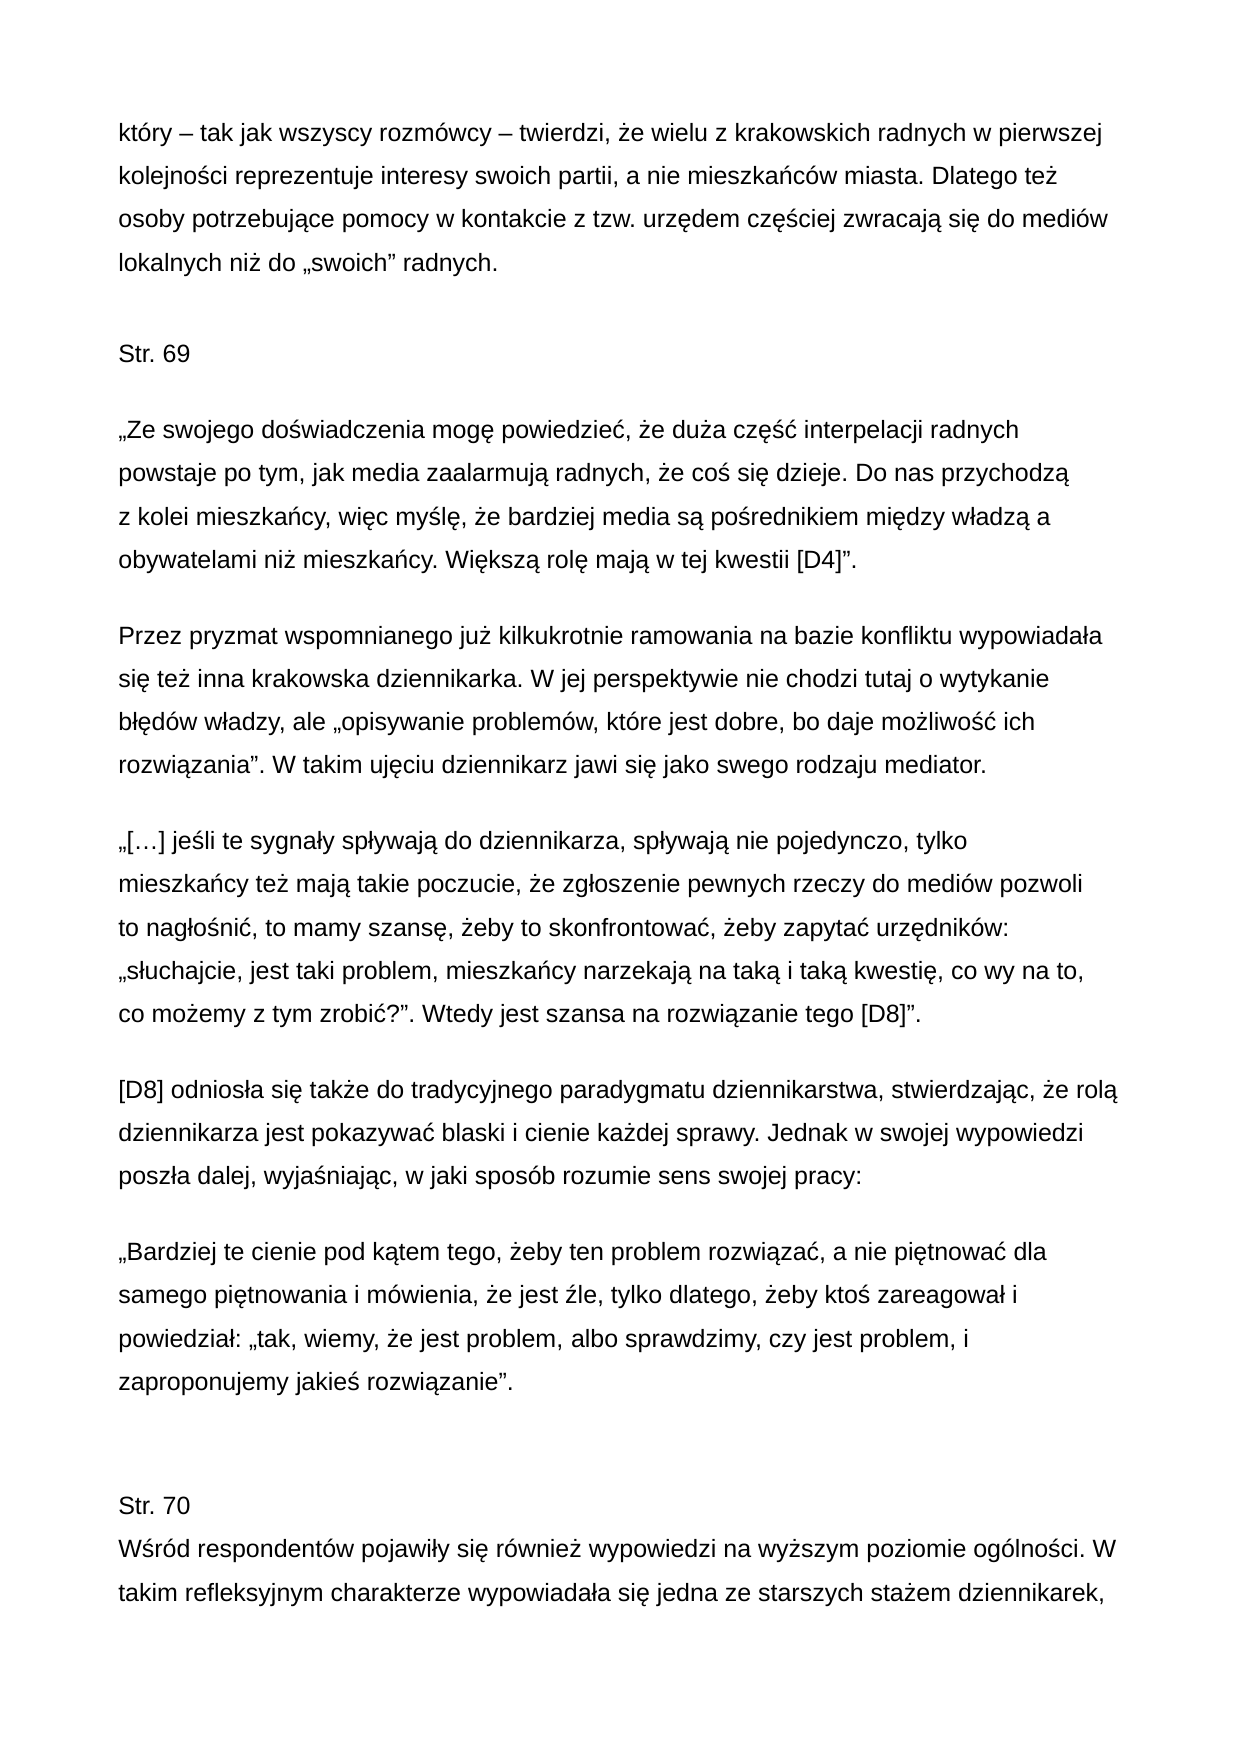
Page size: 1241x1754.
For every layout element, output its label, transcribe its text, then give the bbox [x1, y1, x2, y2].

text Str. 70 [118, 1491, 1122, 1520]
text który – tak jak wszyscy rozmówcy – twierdzi, że wielu z krakowskich radnych w pierwszej kolejności reprezentuje interesy swoich partii, a nie mieszkańców miasta. Dlatego też osoby potrzebujące pomocy w kontakcie z tzw. urzędem częściej zwracają się do mediów lokalnych niż do „swoich” radnych. [118, 118, 1122, 276]
text Przez pryzmat wspomnianego już kilkukrotnie ramowania na bazie konfliktu wypowiadała się też inna krakowska dziennikarka. W jej perspektywie nie chodzi tutaj o wytykanie błędów władzy, ale „opisywanie problemów, które jest dobre, bo daje możliwość ich rozwiązania”. W takim ujęciu dziennikarz jawi się jako swego rodzaju mediator. [118, 621, 1122, 779]
text „[…] jeśli te sygnały spływają do dziennikarza, spływają nie pojedynczo, tylko mieszkańcy też mają takie poczucie, że zgłoszenie pewnych rzeczy do mediów pozwoli to nagłośnić, to mamy szansę, żeby to skonfrontować, żeby zapytać urzędników: „słuchajcie, jest taki problem, mieszkańcy narzekają na taką i taką kwestię, co wy na to, co możemy z tym zrobić?”. Wtedy jest szansa na rozwiązanie tego [D8]”. [118, 793, 1122, 1061]
text „Ze swojego doświadczenia mogę powiedzieć, że duża część interpelacji radnych powstaje po tym, jak media zaalarmują radnych, że coś się dzieje. Do nas przychodzą z kolei mieszkańcy, więc myślę, że bardziej media są pośrednikiem między władzą a obywatelami niż mieszkańcy. Większą rolę mają w tej kwestii [D4]”. [118, 382, 1122, 606]
text Wśród respondentów pojawiły się również wypowiedzi na wyższym poziomie ogólności. W takim refleksyjnym charakterze wypowiadała się jedna ze starszych stażem dziennikarek, [118, 1534, 1122, 1606]
text Str. 69 [118, 339, 1122, 368]
text [D8] odniosła się także do tradycyjnego paradygmatu dziennikarstwa, stwierdzając, że rolą dziennikarza jest pokazywać blaski i cienie każdej sprawy. Jednak w swojej wypowiedzi poszła dalej, wyjaśniając, w jaki sposób rozumie sens swojej pracy: [118, 1075, 1122, 1190]
text „Bardziej te cienie pod kątem tego, żeby ten problem rozwiązać, a nie piętnować dla samego piętnowania i mówienia, że jest źle, tylko dlatego, żeby ktoś zareagował i powiedział: „tak, wiemy, że jest problem, albo sprawdzimy, czy jest problem, i zaproponujemy jakieś rozwiązanie”. [118, 1204, 1122, 1428]
